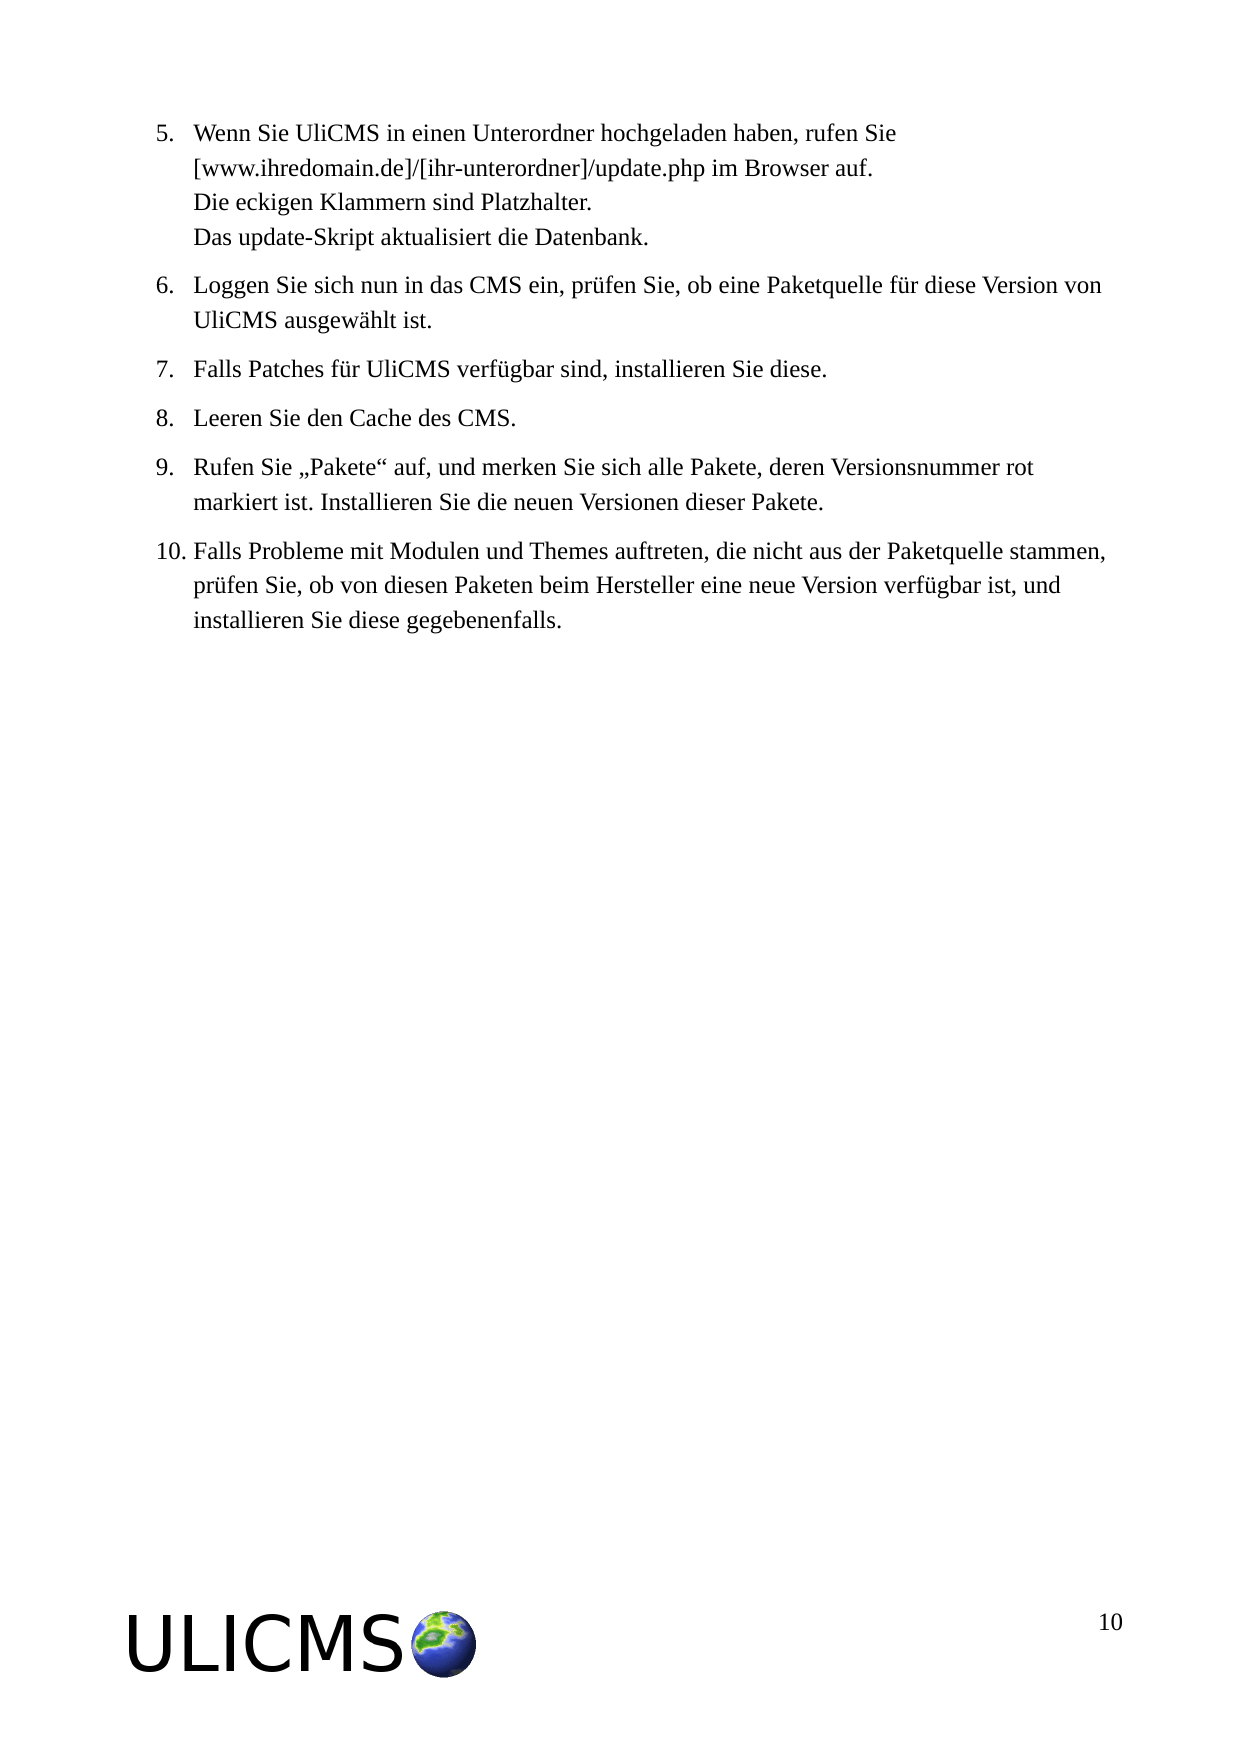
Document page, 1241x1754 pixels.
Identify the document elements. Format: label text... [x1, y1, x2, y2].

list Falls Probleme mit Modulen und Themes auftreten, die nicht aus der Paketquelle stammen, prüfen Sie, ob von diesen Paketen beim Hersteller eine neue Version verfügbar ist, und installieren Sie diese gegebenenfalls. [156, 536, 1123, 633]
list Rufen Sie „Pakete“ auf, und merken Sie sich alle Pakete, deren Versionsnummer rot markiert ist. Installieren Sie die neuen Versionen dieser Pakete. [156, 452, 1123, 516]
list Wenn Sie UliCMS in einen Unterordner hochgeladen haben, rufen Sie [www.ihredomain.de]/[ihr-unterordner]/update.php im Browser auf. Die eckigen Klammern sind Platzhalter. Das update-Skript aktualisiert die Datenbank. [156, 118, 1123, 250]
list Loggen Sie sich nun in das CMS ein, prüfen Sie, ob eine Paketquelle für diese Version von UliCMS ausgewählt ist. [156, 271, 1123, 334]
list Falls Patches für UliCMS verfügbar sind, installieren Sie diese. [156, 354, 1123, 383]
list Leeren Sie den Cache des CMS. [156, 403, 1123, 432]
picture [118, 1607, 479, 1681]
